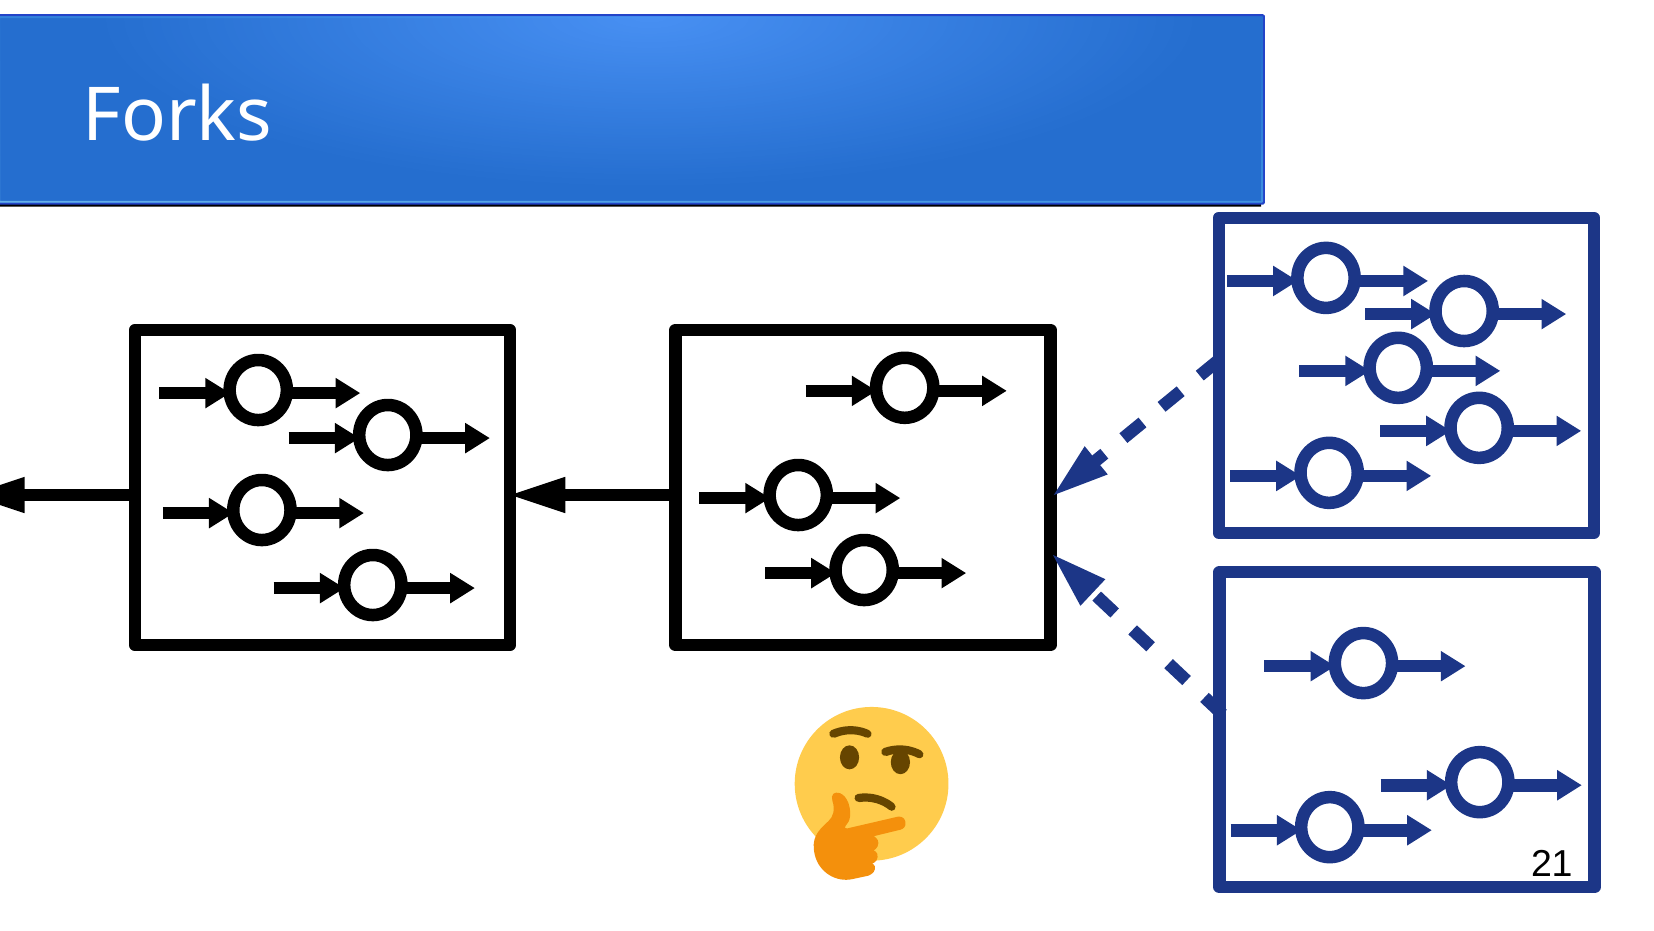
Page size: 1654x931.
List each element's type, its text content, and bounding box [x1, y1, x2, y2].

picture [783, 705, 961, 882]
title Forks [82, 35, 1235, 189]
